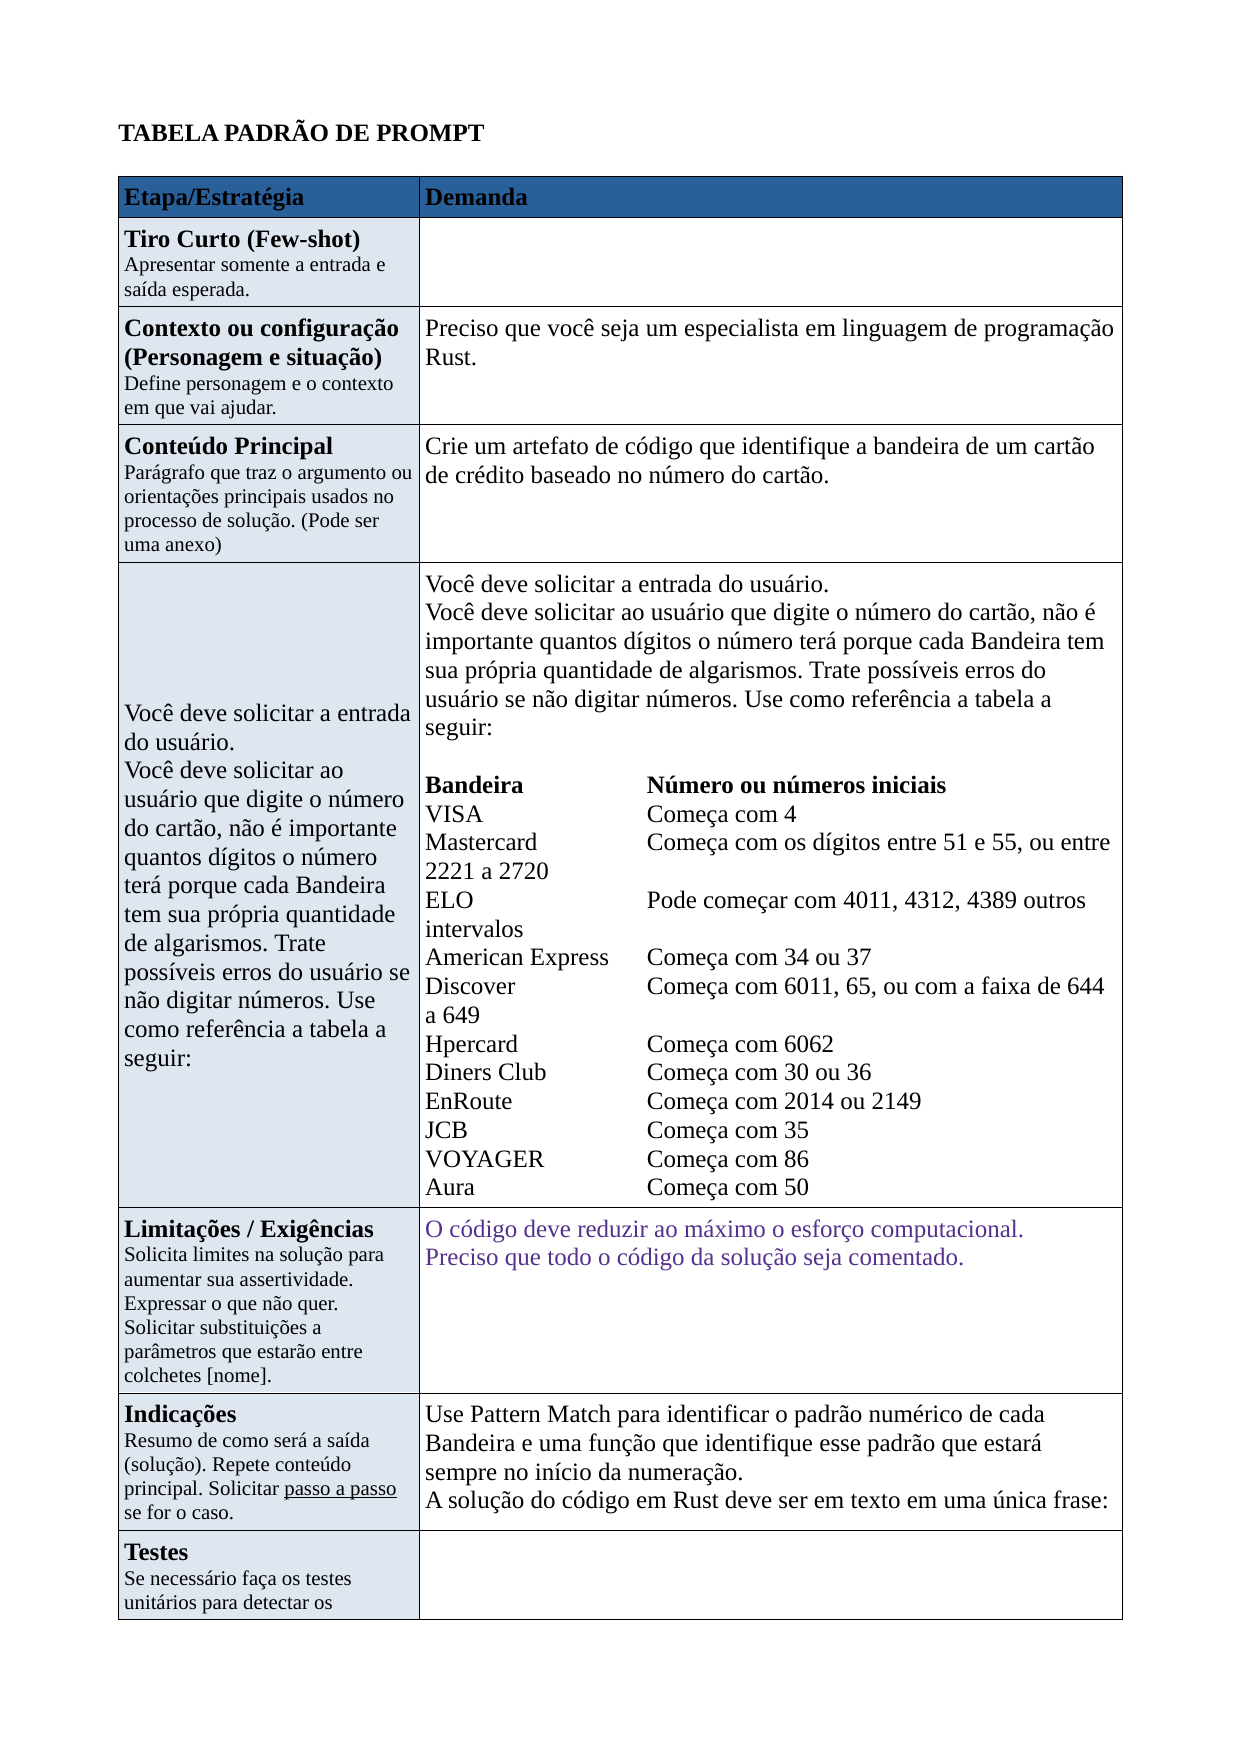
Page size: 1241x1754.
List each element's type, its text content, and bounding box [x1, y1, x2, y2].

table_cell O código deve reduzir ao máximo o esforço computacional. Preciso que todo o código da solução seja comentado. [420, 1208, 1122, 1392]
table_cell Você deve solicitar a entrada do usuário. Você deve solicitar ao usuário que digite o número do cartão, não é importante quantos dígitos o número terá porque cada Bandeira tem sua própria quantidade de algarismos. Trate possíveis erros do usuário se não digitar números. Use como referência a tabela a seguir: Bandeira Número ou números iniciais VISA Começa com 4 Mastercard Começa com os dígitos entre 51 e 55, ou entre 2221 a 2720 ELO Pode começar com 4011, 4312, 4389 outros intervalos American Express Começa com 34 ou 37 Discover Começa com 6011, 65, ou com a faixa de 644 a 649 Hpercard Começa com 6062 Diners Club Começa com 30 ou 36 EnRoute Começa com 2014 ou 2149 JCB Começa com 35 VOYAGER Começa com 86 Aura Começa com 50 [420, 563, 1122, 1207]
table_cell Você deve solicitar a entrada do usuário. Você deve solicitar ao usuário que digite o número do cartão, não é importante quantos dígitos o número terá porque cada Bandeira tem sua própria quantidade de algarismos. Trate possíveis erros do usuário se não digitar números. Use como referência a tabela a seguir: [119, 563, 419, 1207]
table_cell Tiro Curto (Few-shot) Apresentar somente a entrada e saída esperada. [119, 218, 419, 306]
table_cell [420, 218, 1122, 306]
table_cell Crie um artefato de código que identifique a bandeira de um cartão de crédito baseado no número do cartão. [420, 425, 1122, 562]
table_cell Preciso que você seja um especialista em linguagem de programação Rust. [420, 307, 1122, 424]
table_header Demanda [420, 177, 1122, 217]
table_cell Use Pattern Match para identificar o padrão numérico de cada Bandeira e uma função que identifique esse padrão que estará sempre no início da numeração. A solução do código em Rust deve ser em texto em uma única frase: [420, 1394, 1122, 1530]
table_cell [420, 1531, 1122, 1619]
table_cell Indicações Resumo de como será a saída (solução). Repete conteúdo principal. Solicitar passo a passo se for o caso. [119, 1394, 419, 1530]
text TABELA PADRÃO DE PROMPT [118, 118, 1122, 147]
table_header Etapa/Estratégia [119, 177, 419, 217]
table_cell Testes Se necessário faça os testes unitários para detectar os [119, 1531, 419, 1619]
table_cell Contexto ou configuração (Personagem e situação) Define personagem e o contexto em que vai ajudar. [119, 307, 419, 424]
table_cell Limitações / Exigências Solicita limites na solução para aumentar sua assertividade. Expressar o que não quer. Solicitar substituições a parâmetros que estarão entre colchetes [nome]. [119, 1208, 419, 1392]
table_cell Conteúdo Principal Parágrafo que traz o argumento ou orientações principais usados no processo de solução. (Pode ser uma anexo) [119, 425, 419, 562]
